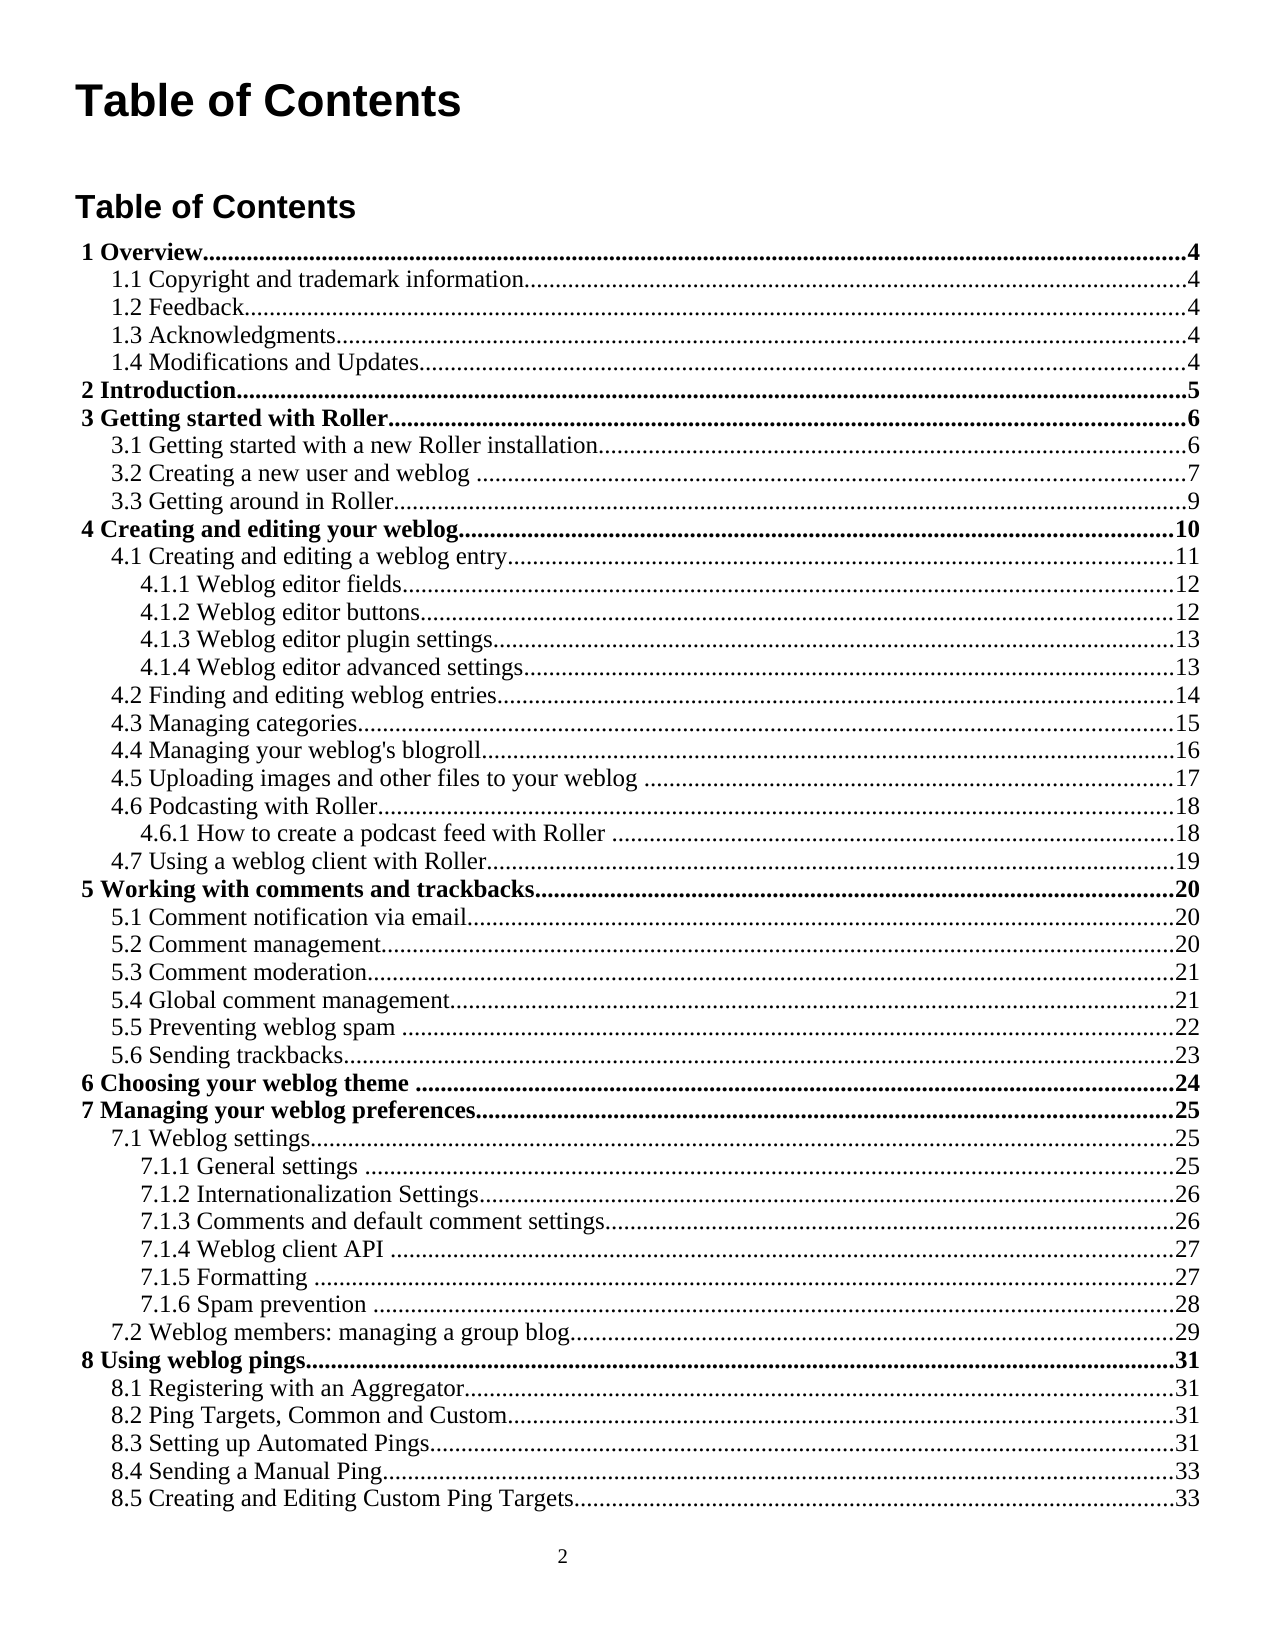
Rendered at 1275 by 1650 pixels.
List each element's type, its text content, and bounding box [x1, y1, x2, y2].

text 8 Using weblog pings 31 [75, 1346, 1200, 1374]
text 7.1.1 General settings 25 [134, 1152, 1200, 1180]
text 7.1.3 Comments and default comment settings 26 [134, 1207, 1200, 1235]
text 3.2 Creating a new user and weblog 7 [104, 459, 1200, 487]
text 1 Overview 4 [75, 238, 1200, 265]
text 8.2 Ping Targets, Common and Custom 31 [104, 1401, 1200, 1429]
text 4.3 Managing categories 15 [104, 709, 1200, 736]
text 7 Managing your weblog preferences 25 [75, 1097, 1200, 1124]
text 5.4 Global comment management 21 [104, 986, 1200, 1013]
text 1.3 Acknowledgments 4 [104, 321, 1200, 348]
text 8.3 Setting up Automated Pings 31 [104, 1429, 1200, 1457]
text 5 Working with comments and trackbacks 20 [75, 875, 1200, 903]
text 4.5 Uploading images and other files to your weblog 17 [104, 764, 1200, 792]
text 8.5 Creating and Editing Custom Ping Targets 33 [104, 1484, 1200, 1512]
text 3.3 Getting around in Roller 9 [104, 487, 1200, 515]
text 1.4 Modifications and Updates 4 [104, 348, 1200, 376]
text 3 Getting started with Roller 6 [75, 404, 1200, 432]
text 5.1 Comment notification via email 20 [104, 903, 1200, 930]
text Table of Contents [75, 75, 1200, 126]
text 4.1.3 Weblog editor plugin settings 13 [134, 626, 1200, 653]
text 4.7 Using a weblog client with Roller 19 [104, 847, 1200, 875]
text 4.2 Finding and editing weblog entries 14 [104, 681, 1200, 709]
text 4 Creating and editing your weblog 10 [75, 515, 1200, 542]
text 5.5 Preventing weblog spam 22 [104, 1013, 1200, 1041]
text 3.1 Getting started with a new Roller installation 6 [104, 432, 1200, 459]
text 5.2 Comment management 20 [104, 930, 1200, 958]
text 4.4 Managing your weblog's blogroll 16 [104, 736, 1200, 764]
text 4.1.2 Weblog editor buttons 12 [134, 598, 1200, 626]
text 5.6 Sending trackbacks 23 [104, 1041, 1200, 1069]
text 7.2 Weblog members: managing a group blog 29 [104, 1318, 1200, 1346]
text 7.1.5 Formatting 27 [134, 1263, 1200, 1291]
text 4.6 Podcasting with Roller 18 [104, 792, 1200, 819]
text 7.1.4 Weblog client API 27 [134, 1235, 1200, 1263]
text 2 Introduction 5 [75, 376, 1200, 404]
text 5.3 Comment moderation 21 [104, 958, 1200, 986]
text 4.1 Creating and editing a weblog entry 11 [104, 542, 1200, 570]
text 8.1 Registering with an Aggregator 31 [104, 1374, 1200, 1401]
text 4.1.1 Weblog editor fields 12 [134, 570, 1200, 598]
text 1.1 Copyright and trademark information 4 [104, 265, 1200, 293]
text 7.1 Weblog settings 25 [104, 1124, 1200, 1152]
text 8.4 Sending a Manual Ping 33 [104, 1457, 1200, 1484]
text 4.6.1 How to create a podcast feed with Roller 18 [134, 819, 1200, 847]
text 4.1.4 Weblog editor advanced settings 13 [134, 653, 1200, 681]
subtitle Table of Contents [75, 188, 1200, 225]
text 6 Choosing your weblog theme 24 [75, 1069, 1200, 1097]
text 7.1.6 Spam prevention 28 [134, 1291, 1200, 1318]
text 7.1.2 Internationalization Settings 26 [134, 1180, 1200, 1207]
text 1.2 Feedback 4 [104, 293, 1200, 321]
